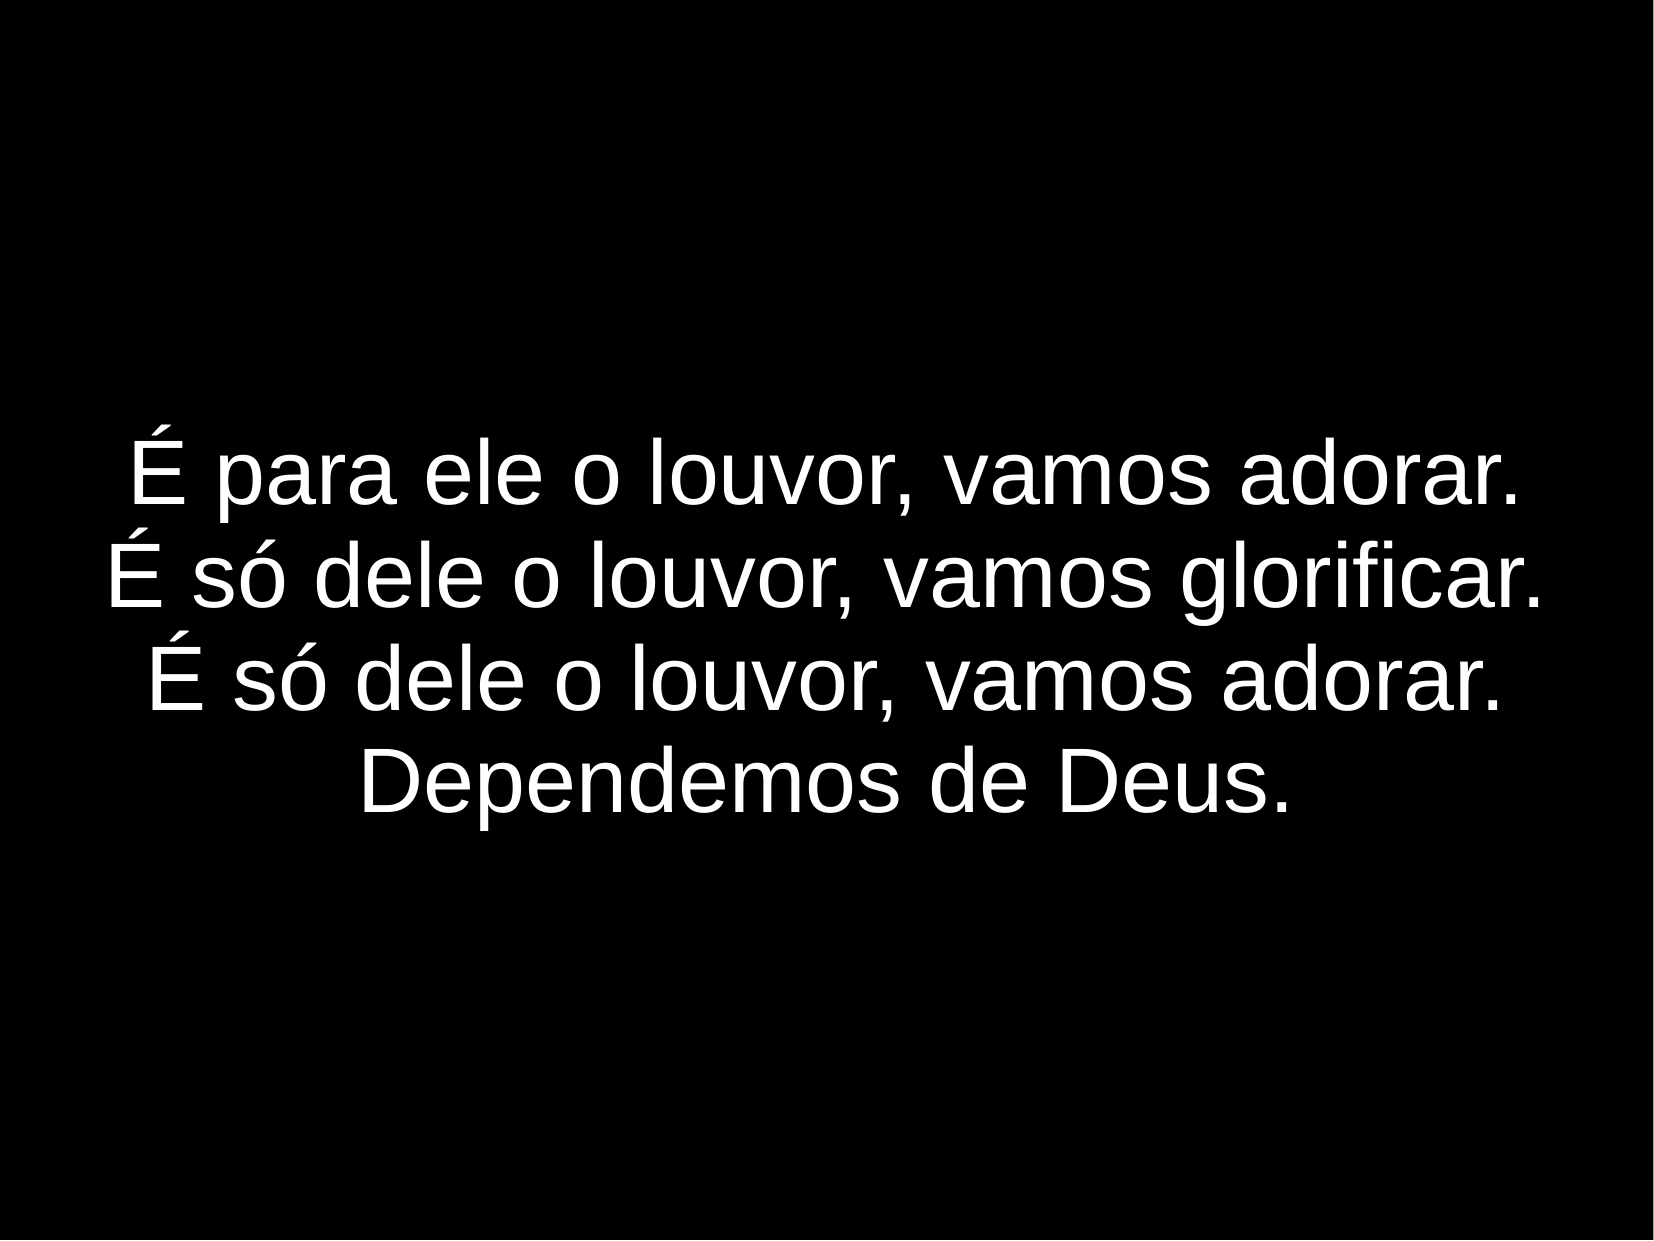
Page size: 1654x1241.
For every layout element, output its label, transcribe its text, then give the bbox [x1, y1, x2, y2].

subtitle É para ele o louvor, vamos adorar. É só dele o louvor, vamos glorificar. É só dele o louvor, vamos adorar. Dependemos de Deus. [82, 49, 1571, 1205]
